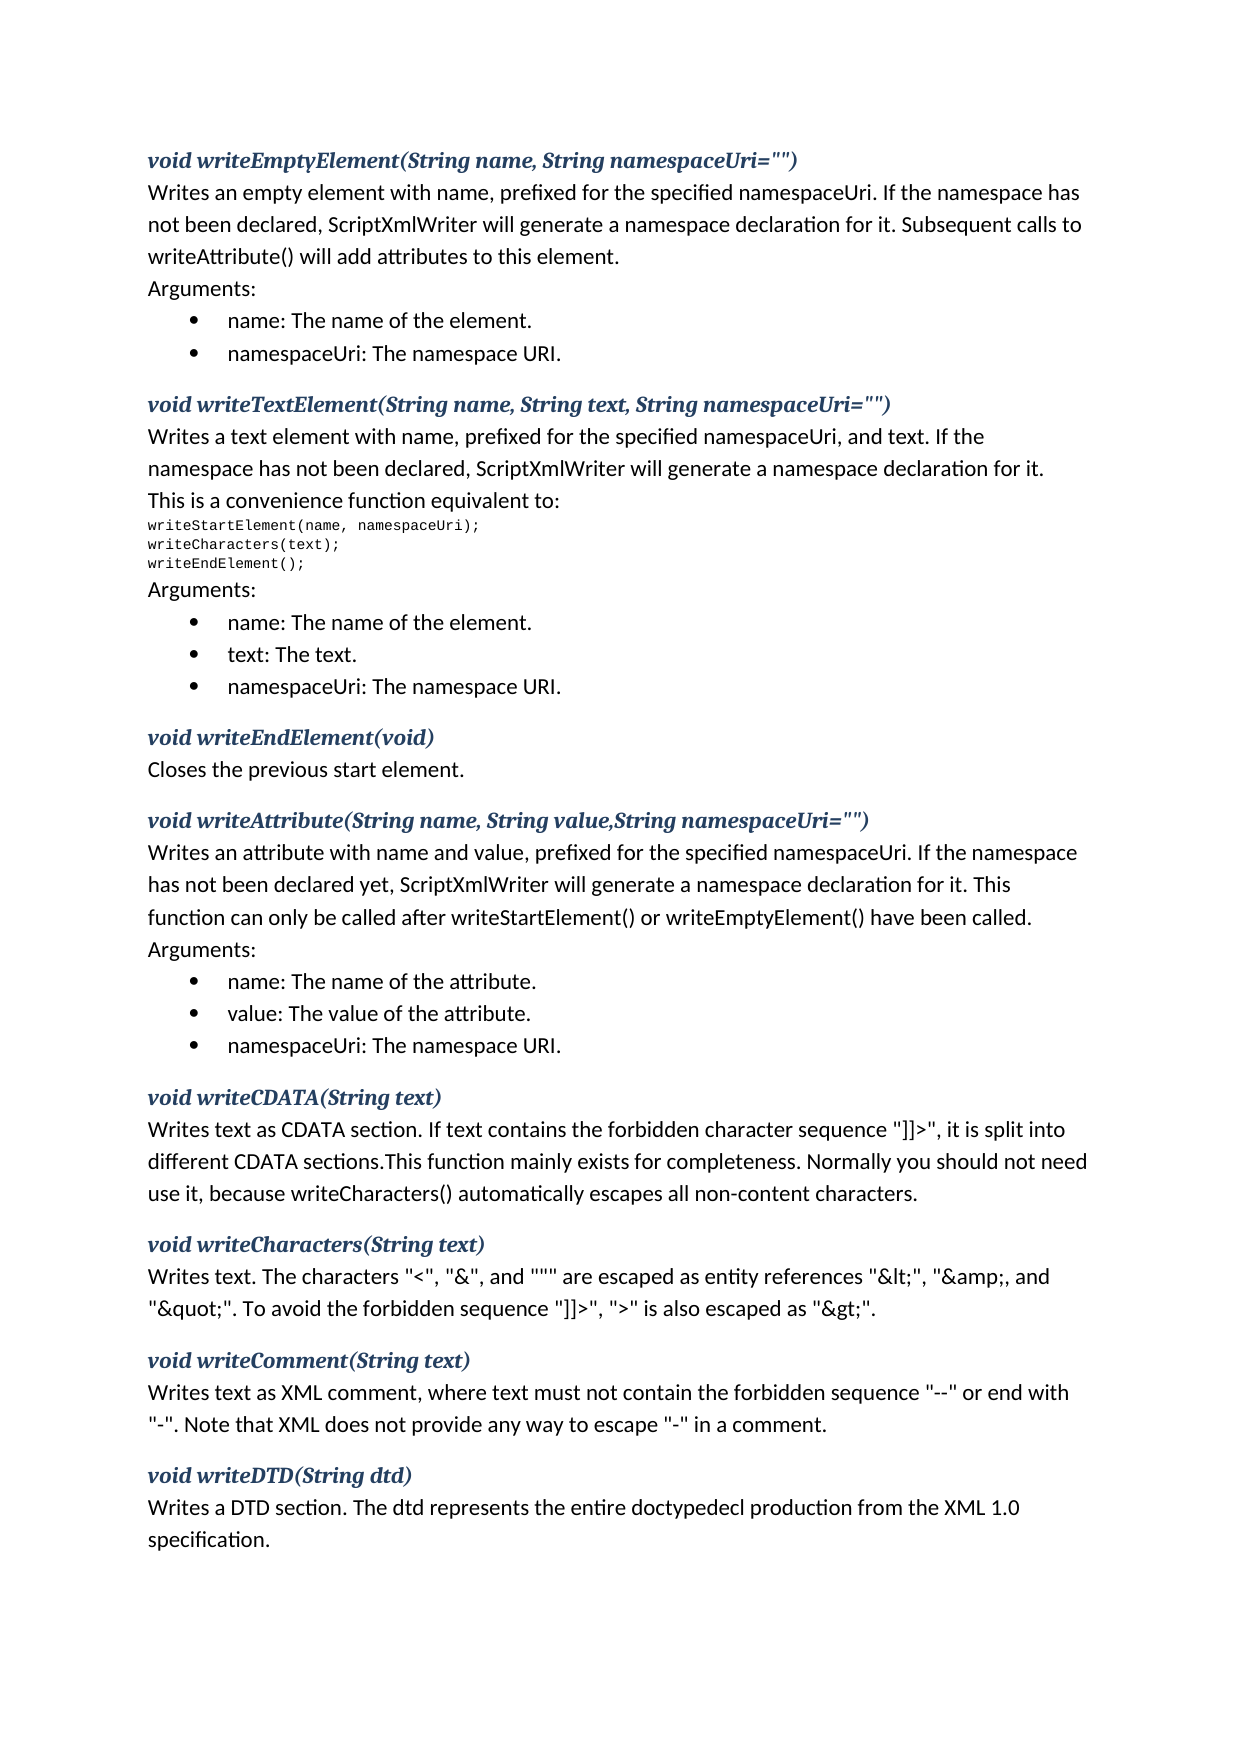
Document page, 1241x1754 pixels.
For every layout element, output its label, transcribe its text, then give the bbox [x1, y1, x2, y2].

text Writes a text element with name, prefixed for the specified namespaceUri, and text. If the namespace has not been declared, ScriptXmlWriter will generate a namespace declaration for it. [148, 422, 1093, 482]
subtitle void writeComment(String text) [148, 1348, 1093, 1374]
text Arguments: [148, 274, 1093, 302]
subtitle void writeDTD(String dtd) [148, 1463, 1093, 1489]
list name: The name of the attribute. [190, 967, 1093, 995]
text Writes text as CDATA section. If text contains the forbidden character sequence "]]>", it is split into different CDATA sections.This function mainly exists for completeness. Normally you should not need use it, because writeCharacters() automatically escapes all non-content characters. [148, 1115, 1093, 1207]
text Closes the previous start element. [148, 755, 1093, 783]
subtitle void writeCDATA(String text) [148, 1084, 1093, 1111]
list namespaceUri: The namespace URI. [190, 672, 1093, 700]
subtitle void writeCharacters(String text) [148, 1232, 1093, 1258]
subtitle void writeTextElement(String name, String text, String namespaceUri="") [148, 392, 1093, 418]
text Writes an empty element with name, prefixed for the specified namespaceUri. If the namespace has not been declared, ScriptXmlWriter will generate a namespace declaration for it. Subsequent calls to writeAttribute() will add attributes to this element. [148, 178, 1093, 270]
text Arguments: [148, 935, 1093, 963]
list name: The name of the element. [190, 608, 1093, 636]
subtitle void writeEmptyElement(String name, String namespaceUri="") [148, 148, 1093, 174]
text This is a convenience function equivalent to: [148, 486, 1093, 514]
subtitle void writeEndElement(void) [148, 725, 1093, 751]
text Writes a DTD section. The dtd represents the entire doctypedecl production from the XML 1.0 specification. [148, 1493, 1093, 1553]
text Writes text. The characters "<", "&", and """ are escaped as entity references "&lt;", "&amp;, and "&quot;". To avoid the forbidden sequence "]]>", ">" is also escaped as "&gt;". [148, 1262, 1093, 1323]
text writeCharacters(text); [148, 537, 1093, 554]
list name: The name of the element. [190, 307, 1093, 334]
subtitle void writeAttribute(String name, String value,String namespaceUri="") [148, 808, 1093, 834]
text Arguments: [148, 575, 1093, 603]
text Writes an attribute with name and value, prefixed for the specified namespaceUri. If the namespace has not been declared yet, ScriptXmlWriter will generate a namespace declaration for it. This function can only be called after writeStartElement() or writeEmptyElement() have been called. [148, 838, 1093, 931]
list text: The text. [190, 640, 1093, 668]
list namespaceUri: The namespace URI. [190, 339, 1093, 367]
text writeStartElement(name, namespaceUri); [148, 518, 1093, 535]
text writeEndElement(); [148, 556, 1093, 573]
text Writes text as XML comment, where text must not contain the forbidden sequence "--" or end with "-". Note that XML does not provide any way to escape "-" in a comment. [148, 1378, 1093, 1438]
list namespaceUri: The namespace URI. [190, 1032, 1093, 1059]
list value: The value of the attribute. [190, 999, 1093, 1027]
